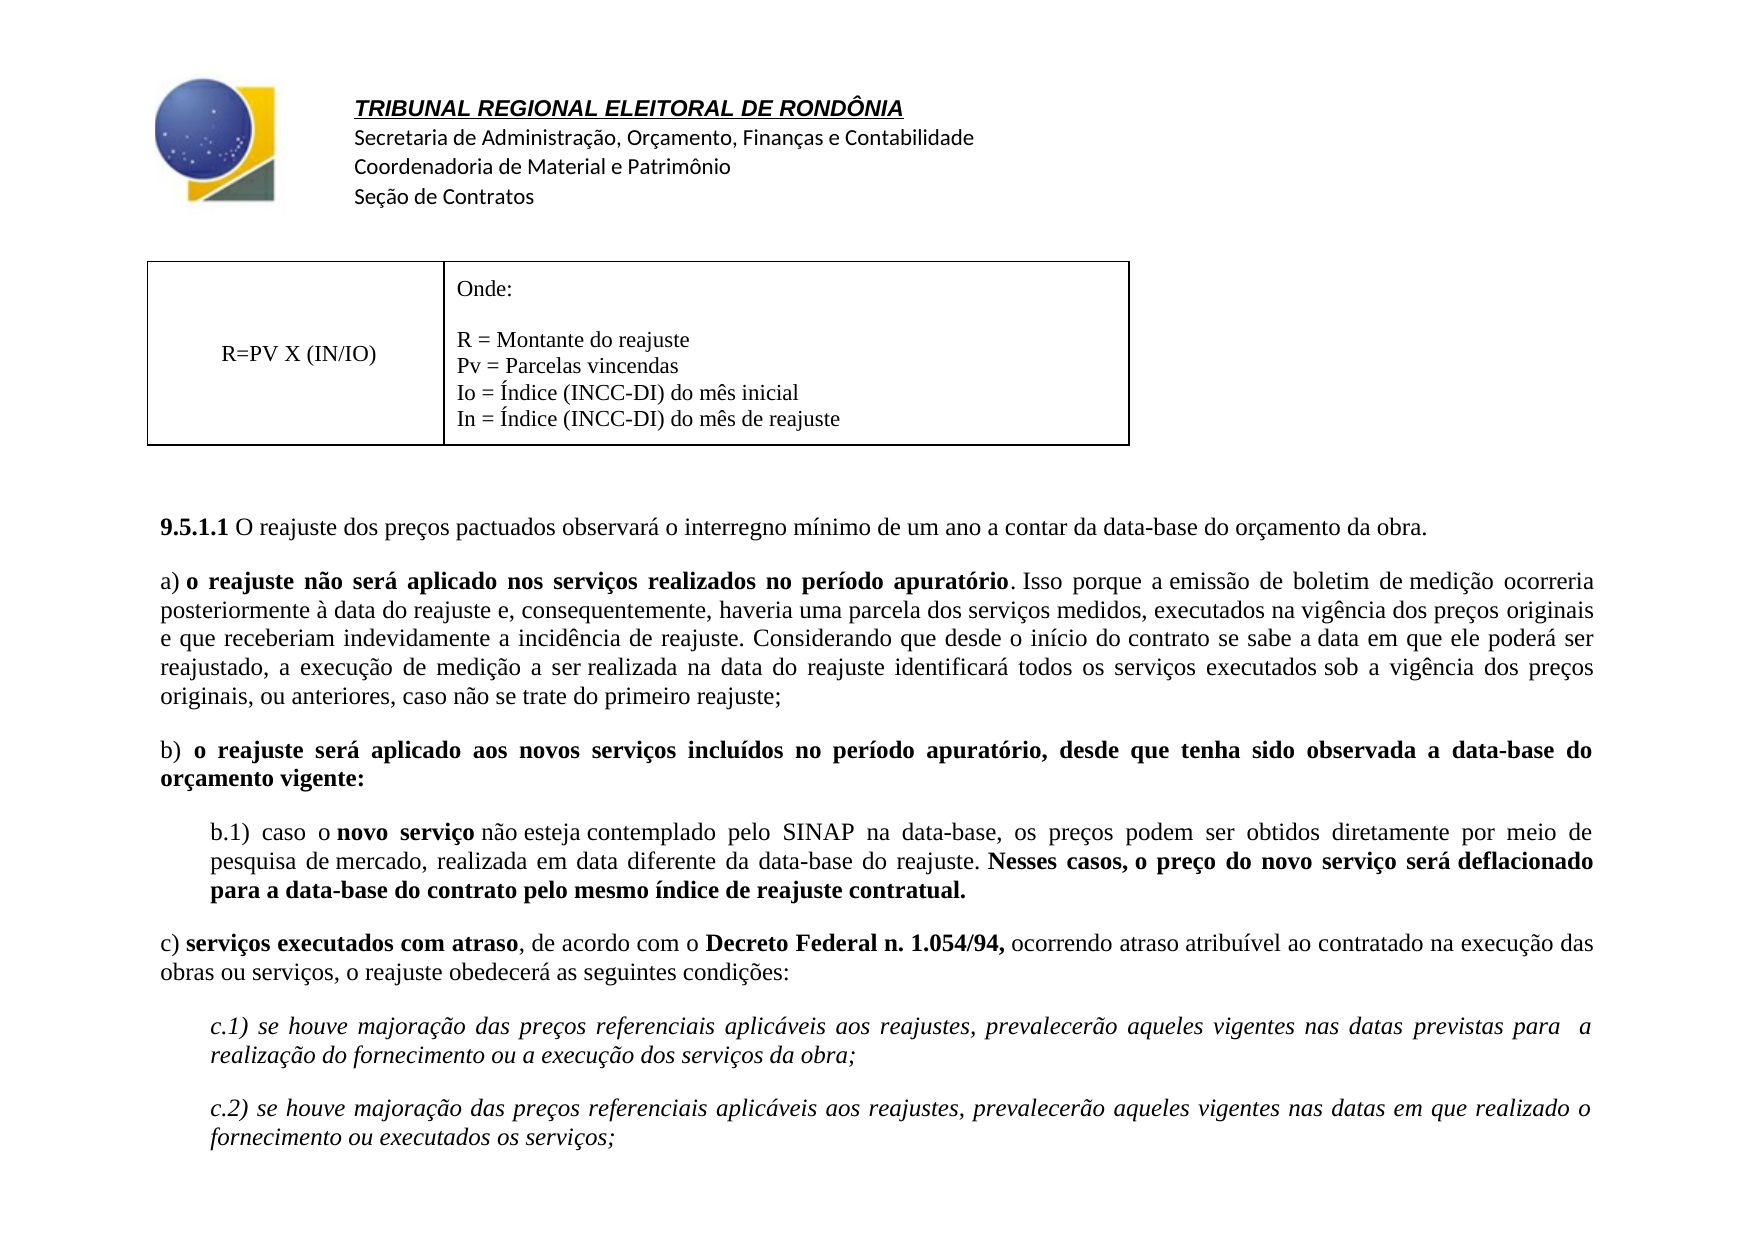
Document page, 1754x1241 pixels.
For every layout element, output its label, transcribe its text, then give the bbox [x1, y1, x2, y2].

text c.2) se houve majoração das preços referenciais aplicáveis aos reajustes, prevalecerão aqueles vigentes nas datas em que realizado o fornecimento ou executados os serviços; [210, 1093, 1594, 1151]
table_header R=PV X (IN/IO) [148, 262, 443, 444]
text b) o reajuste será aplicado aos novos serviços incluídos no período apuratório, desde que tenha sido observada a data-base do orçamento vigente: [160, 735, 1594, 792]
text b.1) caso o novo serviço não esteja contemplado pelo SINAP na data-base, os preços podem ser obtidos diretamente por meio de pesquisa de mercado, realizada em data diferente da data-base do reajuste. Nesses casos, o preço do novo serviço será deflacionado para a data-base do contrato pelo mesmo índice de reajuste contratual. [210, 817, 1594, 903]
text c.1) se houve majoração das preços referenciais aplicáveis aos reajustes, prevalecerão aqueles vigentes nas datas previstas para a realização do fornecimento ou a execução dos serviços da obra; [210, 1011, 1594, 1068]
table_header Onde: R = Montante do reajuste Pv = Parcelas vincendas Io = Índice (INCC-DI) do mês inicial In = Índice (INCC-DI) do mês de reajuste [445, 262, 1128, 444]
text c) serviços executados com atraso, de acordo com o Decreto Federal n. 1.054/94, ocorrendo atraso atribuível ao contratado na execução das obras ou serviços, o reajuste obedecerá as seguintes condições: [160, 928, 1594, 986]
text a) o reajuste não será aplicado nos serviços realizados no período apuratório. Isso porque a emissão de boletim de medição ocorreria posteriormente à data do reajuste e, consequentemente, haveria uma parcela dos serviços medidos, executados na vigência dos preços originais e que receberiam indevidamente a incidência de reajuste. Considerando que desde o início do contrato se sabe a data em que ele poderá ser reajustado, a execução de medição a ser realizada na data do reajuste identificará todos os serviços executados sob a vigência dos preços originais, ou anteriores, caso não se trate do primeiro reajuste; [160, 566, 1594, 710]
text 9.5.1.1 O reajuste dos preços pactuados observará o interregno mínimo de um ano a contar da data-base do orçamento da obra. [160, 512, 1594, 541]
